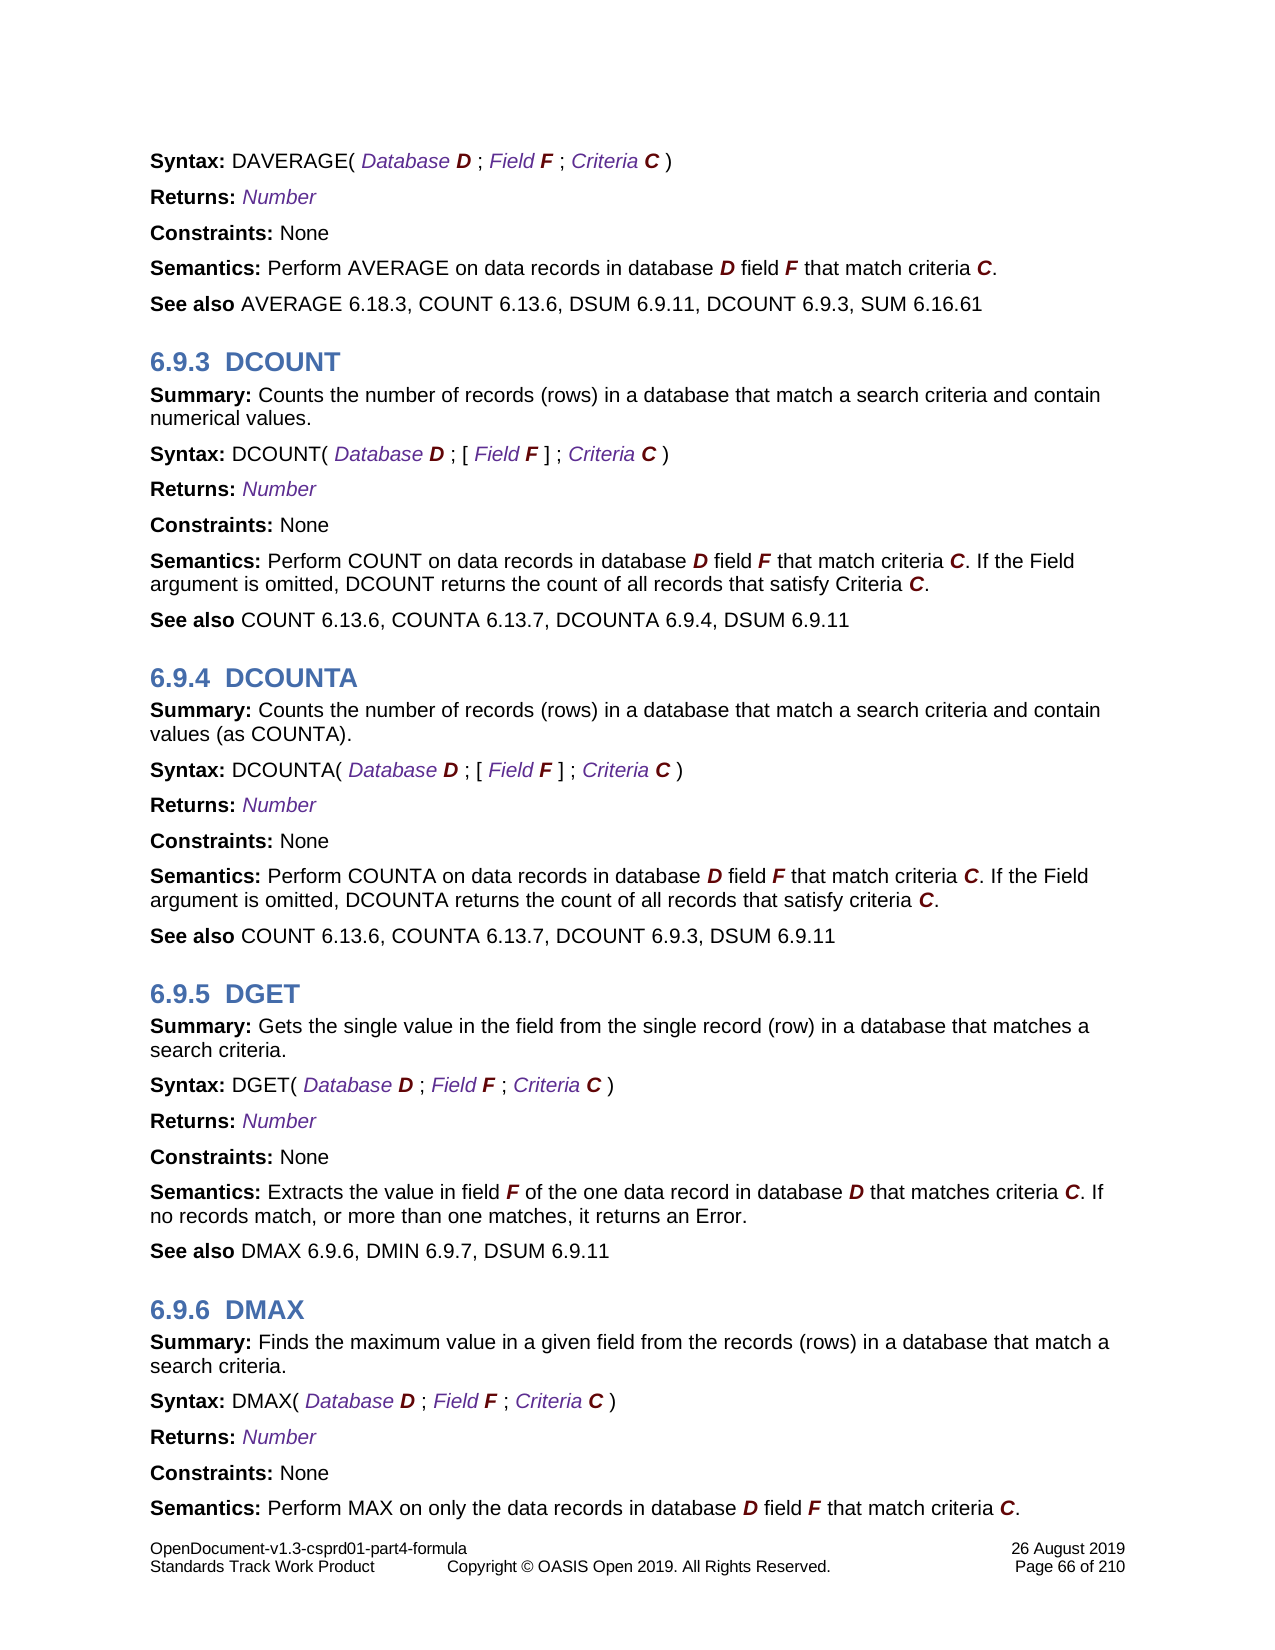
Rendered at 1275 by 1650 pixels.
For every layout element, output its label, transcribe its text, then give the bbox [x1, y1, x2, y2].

text Syntax: DMAX( Database D ; Field F ; Criteria C ) [150, 1390, 1125, 1413]
text See also DMAX 6.9.6, DMIN 6.9.7, DSUM 6.9.11 [150, 1240, 1125, 1263]
text Constraints: None [150, 221, 1125, 245]
text Constraints: None [150, 829, 1125, 853]
text Constraints: None [150, 1461, 1125, 1484]
subtitle DCOUNTA [150, 663, 1125, 693]
text See also COUNT 6.13.6, COUNTA 6.13.7, DCOUNT 6.9.3, DSUM 6.9.11 [150, 924, 1125, 948]
text Semantics: Extracts the value in field F of the one data record in database D that matches criteria C. If no records match, or more than one matches, it returns an Error. [150, 1181, 1125, 1228]
subtitle DMAX [150, 1294, 1125, 1324]
text Constraints: None [150, 513, 1125, 537]
text See also COUNT 6.13.6, COUNTA 6.13.7, DCOUNTA 6.9.4, DSUM 6.9.11 [150, 608, 1125, 632]
text See also AVERAGE 6.18.3, COUNT 6.13.6, DSUM 6.9.11, DCOUNT 6.9.3, SUM 6.16.61 [150, 292, 1125, 316]
text Summary: Counts the number of records (rows) in a database that match a search criteria and contain numerical values. [150, 383, 1125, 430]
text Syntax: DCOUNT( Database D ; [ Field F ] ; Criteria C ) [150, 442, 1125, 466]
subtitle DGET [150, 979, 1125, 1009]
text Semantics: Perform MAX on only the data records in database D field F that match criteria C. [150, 1497, 1125, 1520]
text Summary: Counts the number of records (rows) in a database that match a search criteria and contain values (as COUNTA). [150, 699, 1125, 746]
text Returns: Number [150, 1109, 1125, 1133]
text Returns: Number [150, 186, 1125, 209]
text Returns: Number [150, 794, 1125, 817]
text Summary: Gets the single value in the field from the single record (row) in a database that matches a search criteria. [150, 1015, 1125, 1062]
text Constraints: None [150, 1145, 1125, 1169]
text Returns: Number [150, 1425, 1125, 1449]
text Semantics: Perform COUNTA on data records in database D field F that match criteria C. If the Field argument is omitted, DCOUNTA returns the count of all records that satisfy criteria C. [150, 865, 1125, 912]
text Semantics: Perform COUNT on data records in database D field F that match criteria C. If the Field argument is omitted, DCOUNT returns the count of all records that satisfy Criteria C. [150, 549, 1125, 596]
text Semantics: Perform AVERAGE on data records in database D field F that match criteria C. [150, 257, 1125, 280]
text Syntax: DAVERAGE( Database D ; Field F ; Criteria C ) [150, 150, 1125, 173]
text Syntax: DCOUNTA( Database D ; [ Field F ] ; Criteria C ) [150, 758, 1125, 782]
text Summary: Finds the maximum value in a given field from the records (rows) in a database that match a search criteria. [150, 1331, 1125, 1378]
text Returns: Number [150, 478, 1125, 501]
text Syntax: DGET( Database D ; Field F ; Criteria C ) [150, 1074, 1125, 1097]
subtitle DCOUNT [150, 347, 1125, 377]
